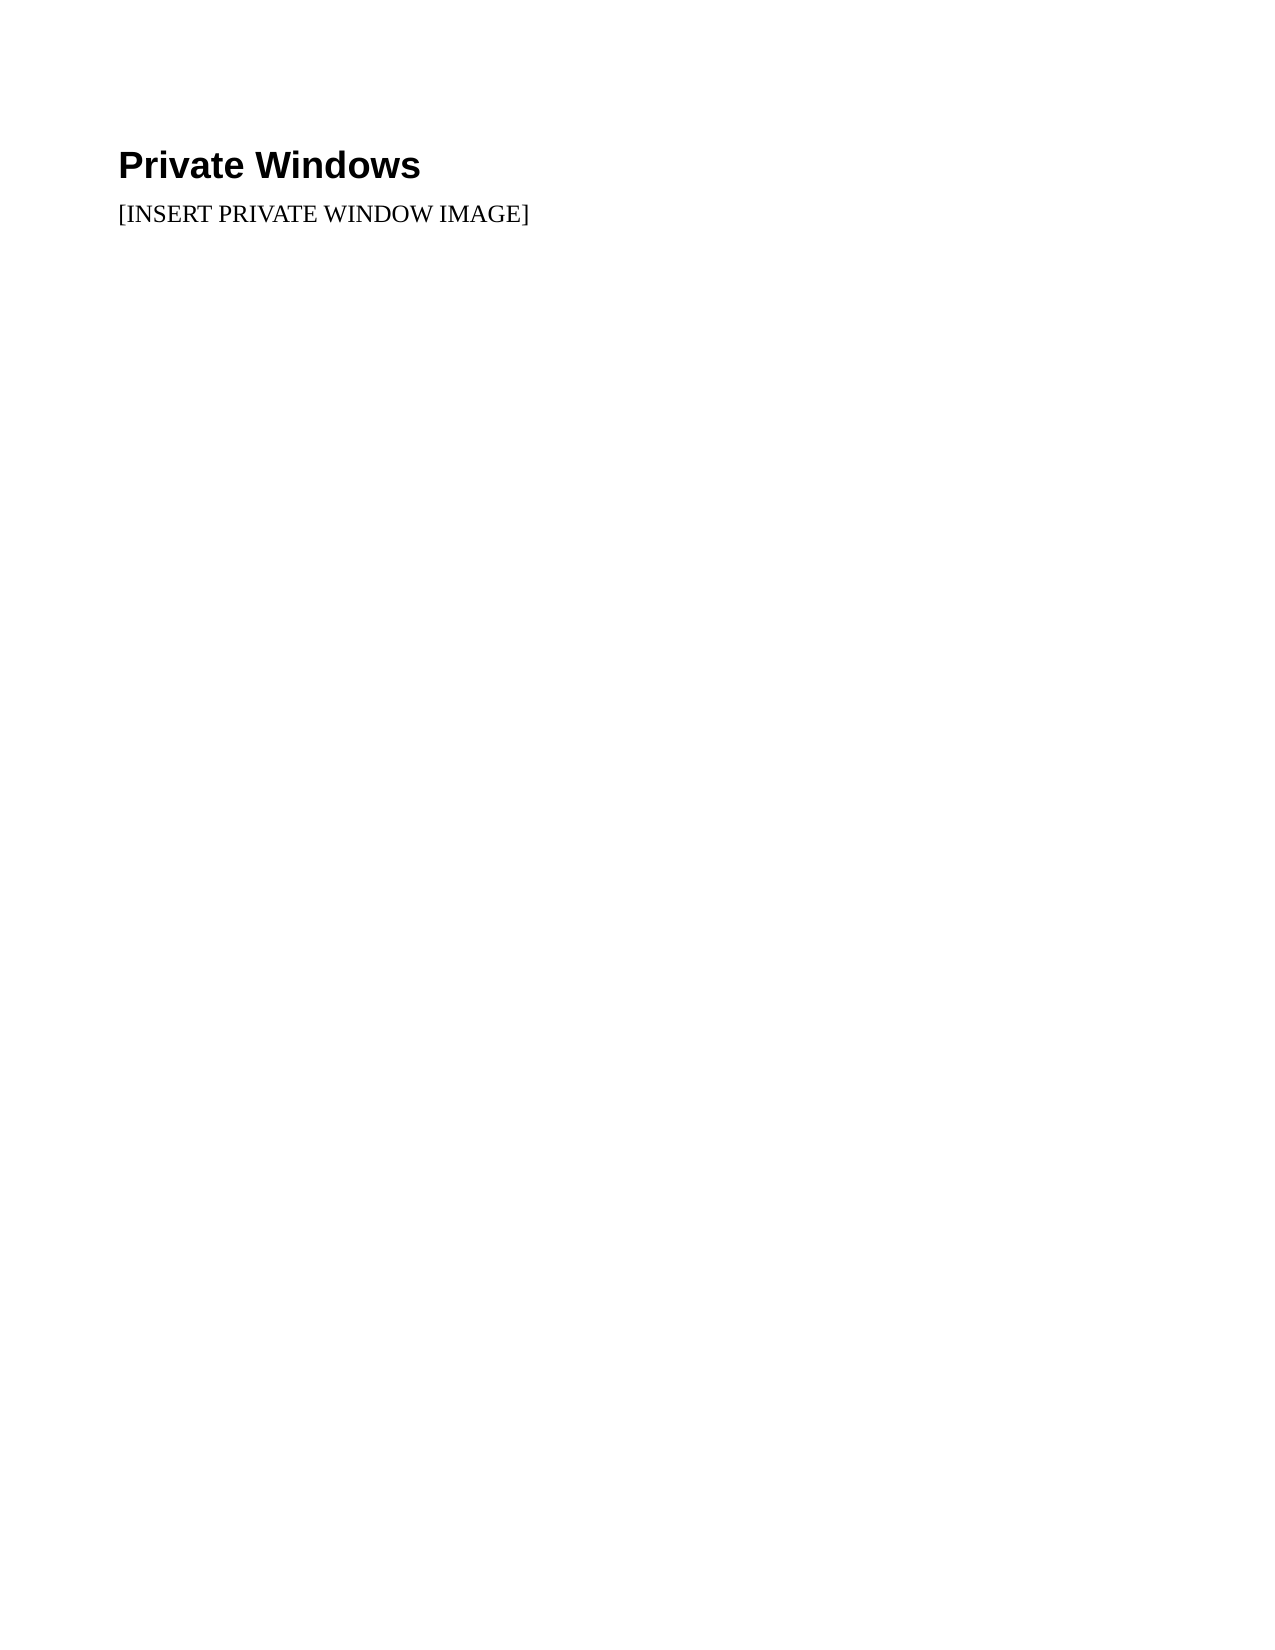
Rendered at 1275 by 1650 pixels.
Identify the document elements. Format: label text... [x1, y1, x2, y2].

subtitle Private Windows [118, 143, 1157, 187]
text [INSERT PRIVATE WINDOW IMAGE] [118, 199, 1157, 228]
